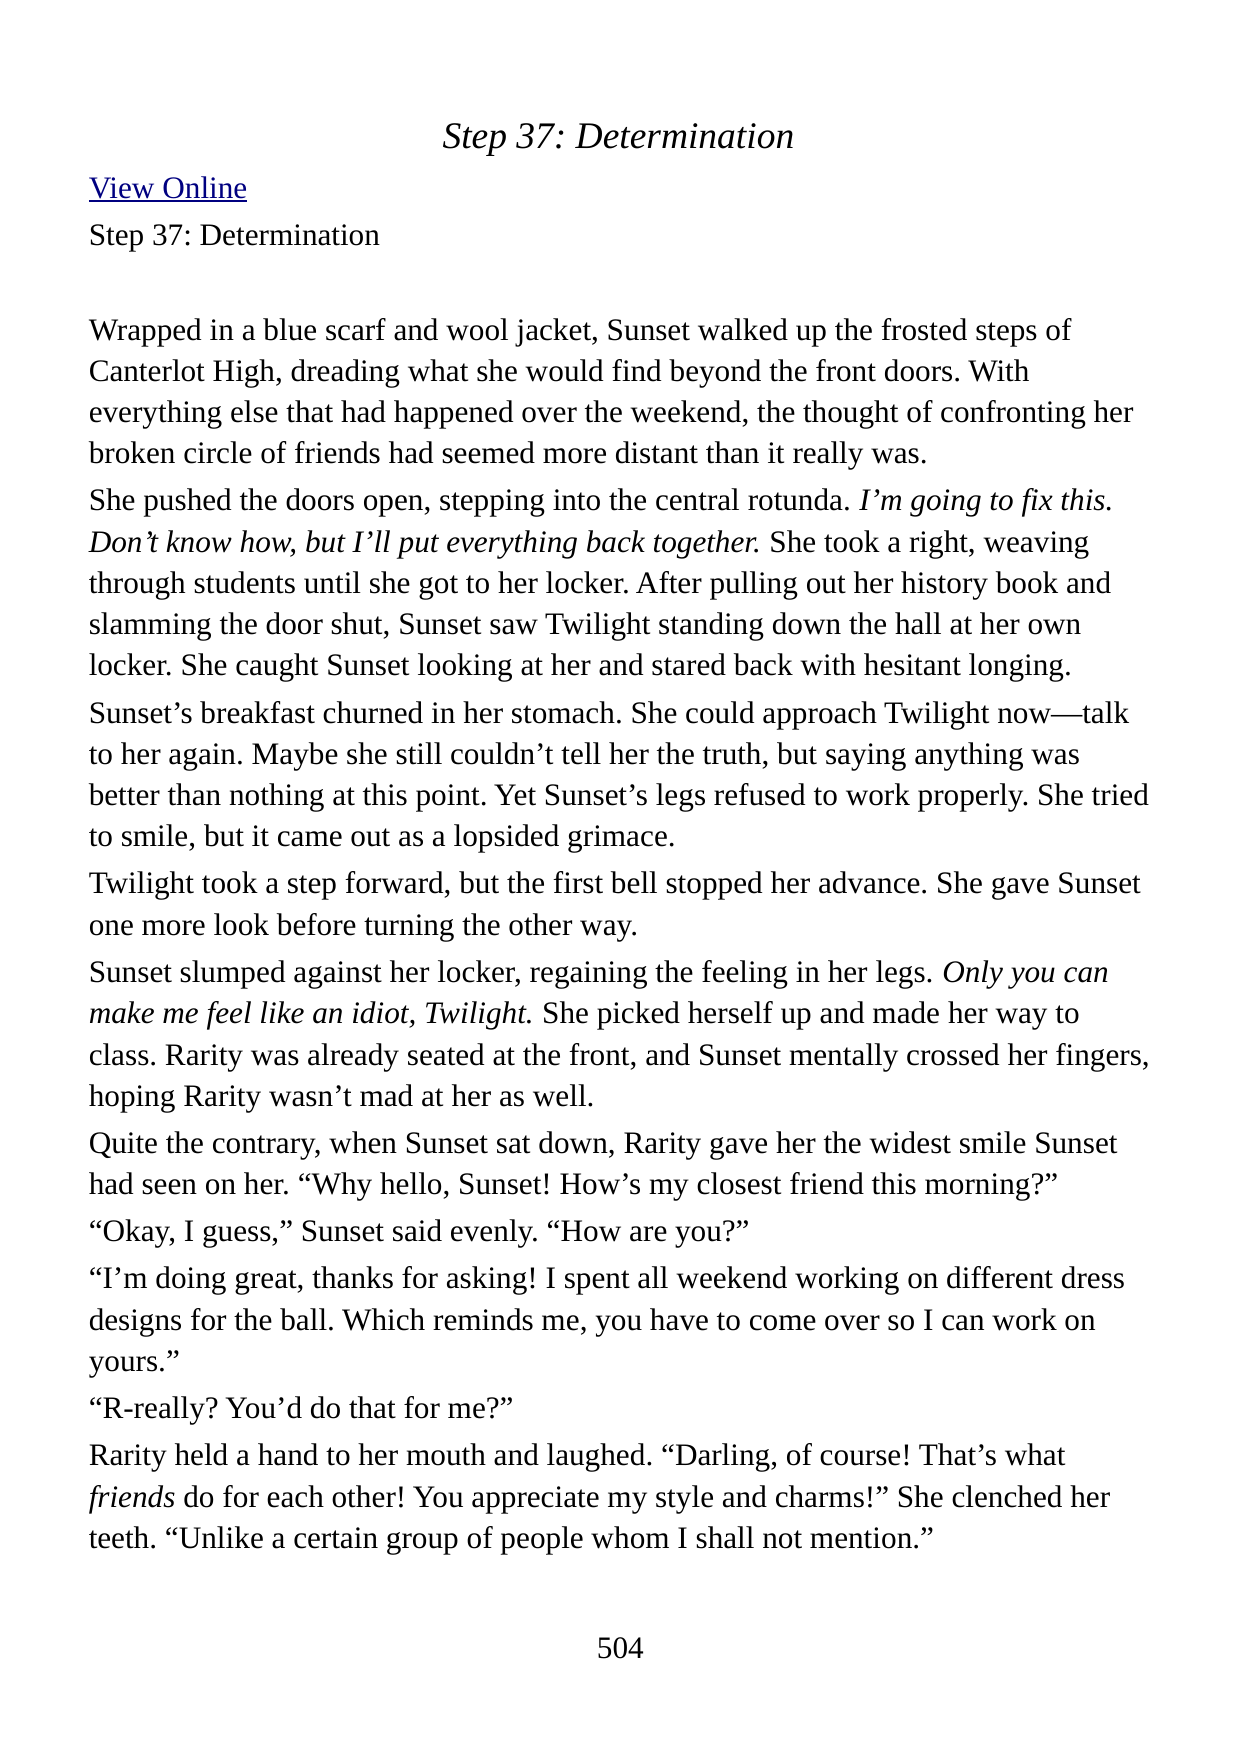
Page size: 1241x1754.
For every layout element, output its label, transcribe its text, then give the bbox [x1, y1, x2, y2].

text View Online [88, 169, 1152, 205]
text “I’m doing great, thanks for asking! I spent all weekend working on different dress designs for the ball. Which reminds me, you have to come over so I can work on yours.” [88, 1260, 1152, 1378]
text She pushed the doors open, stepping into the central rotunda. I’m going to fix this. Don’t know how, but I’ll put everything back together. She took a right, weaving through students until she got to her locker. After pulling out her history book and slamming the door shut, Sunset saw Twilight standing down the hall at her own locker. She caught Sunset looking at her and stared back with hesitant longing. [88, 482, 1152, 683]
text Sunset’s breakfast churned in her stomach. She could approach Twilight now—talk to her again. Maybe she still couldn’t tell her the truth, but saying anything was better than nothing at this point. Yet Sunset’s legs refused to work properly. She tried to smile, but it came out as a lopsided grimace. [88, 694, 1152, 853]
text Quite the contrary, when Sunset sat down, Rarity gave her the widest smile Sunset had seen on her. “Why hello, Sunset! How’s my closest friend this morning?” [88, 1124, 1152, 1201]
text Rarity held a hand to her mouth and laughed. “Darling, of course! That’s what friends do for each other! You appreciate my style and charms!” She clenched her teeth. “Unlike a certain group of people whom I shall not mention.” [88, 1437, 1152, 1555]
text “Okay, I guess,” Sunset said evenly. “How are you?” [88, 1213, 1152, 1248]
subtitle Step 37: Determination [88, 113, 1152, 157]
text “R-really? You’d do that for me?” [88, 1389, 1152, 1425]
text Twilight took a step forward, but the first bell stopped her advance. She gave Sunset one more look before turning the other way. [88, 865, 1152, 942]
text Step 37: Determination [88, 216, 1152, 252]
text Sunset slumped against her locker, regaining the feeling in her legs. Only you can make me feel like an idiot, Twilight. She picked herself up and made her way to class. Rarity was already seated at the front, and Sunset mentally crossed her fingers, hoping Rarity wasn’t mad at her as well. [88, 953, 1152, 1113]
text Wrapped in a blue scarf and wool jacket, Sunset walked up the frosted steps of Canterlot High, dreading what she would find beyond the front doors. With everything else that had happened over the weekend, the thought of confronting her broken circle of friends had seemed more distant than it really was. [88, 311, 1152, 470]
